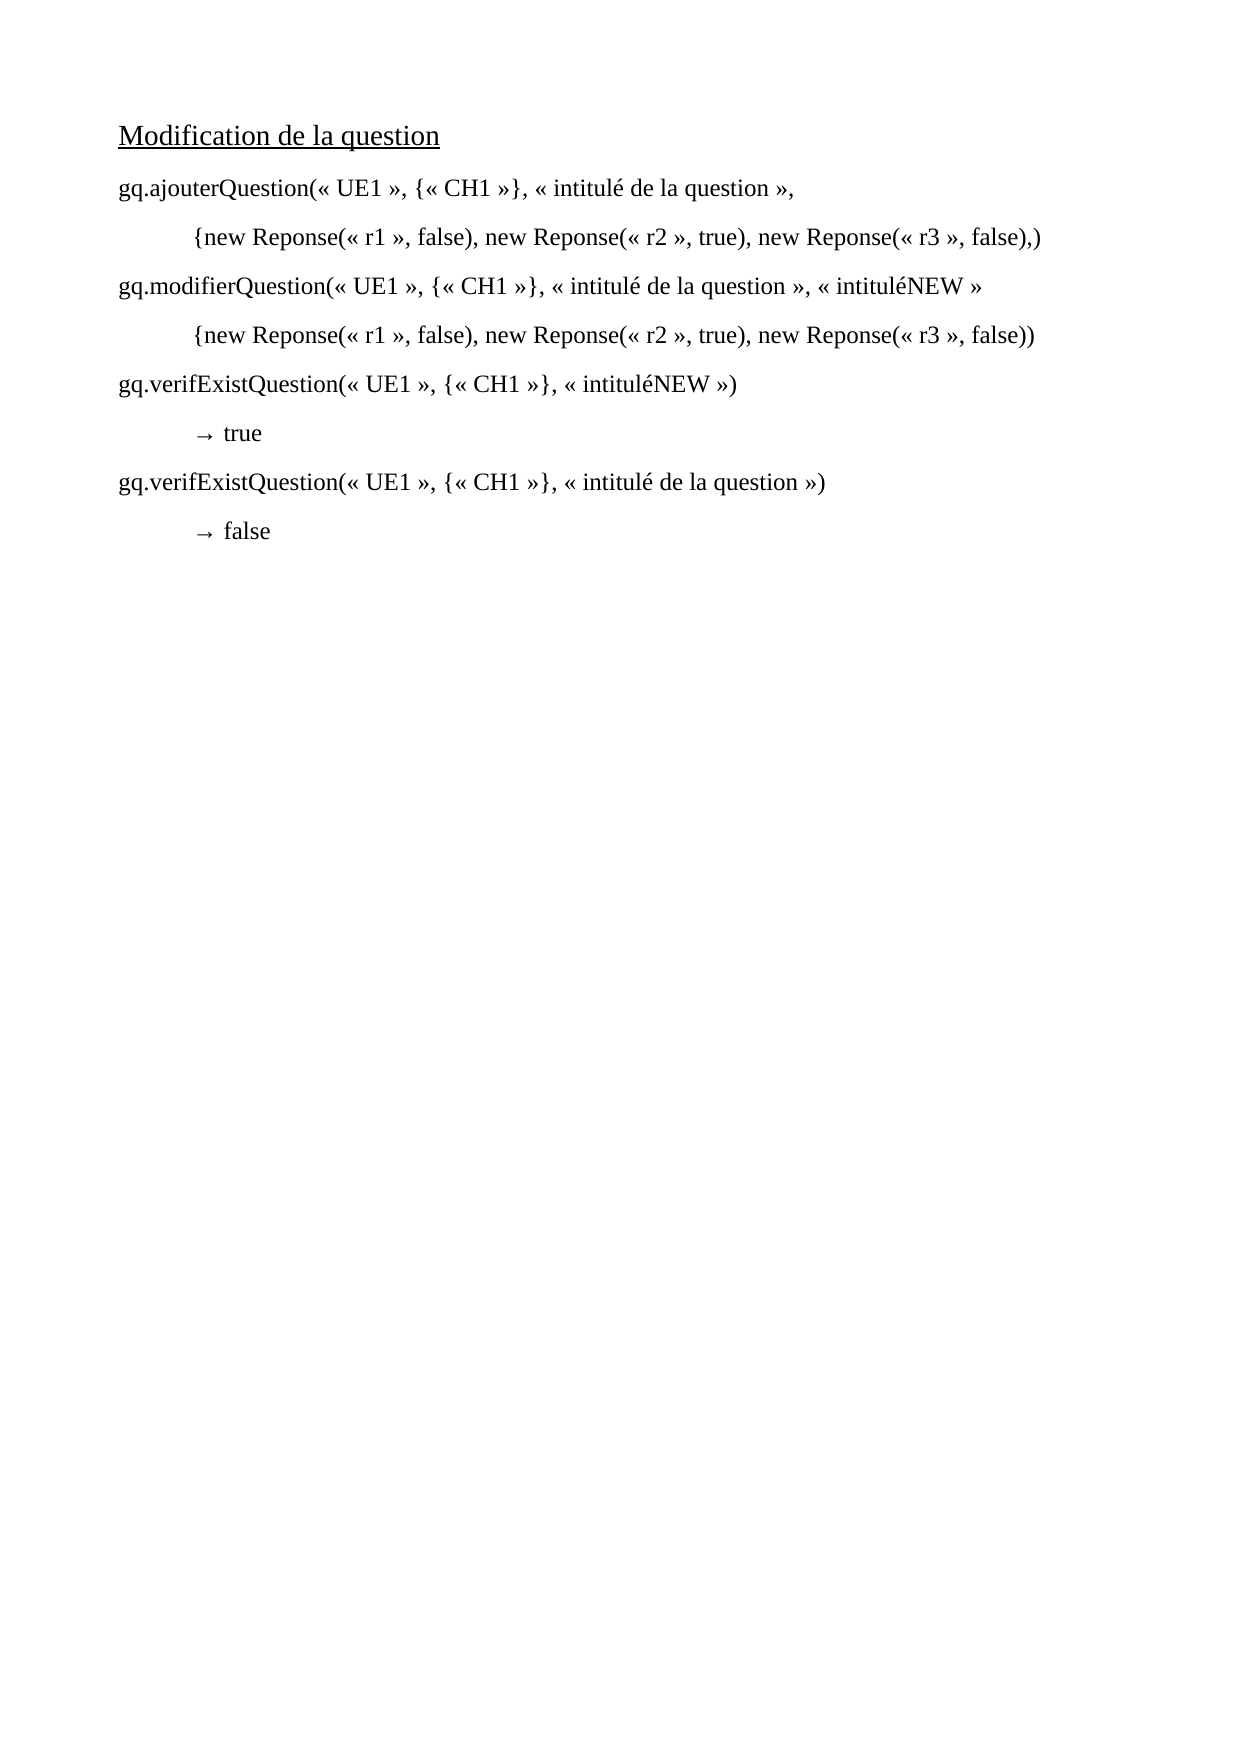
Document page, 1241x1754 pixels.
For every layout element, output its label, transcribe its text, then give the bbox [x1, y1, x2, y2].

text gq.verifExistQuestion(« UE1 », {« CH1 »}, « intituléNEW ») [118, 369, 1122, 398]
text → false [118, 516, 1122, 545]
text gq.ajouterQuestion(« UE1 », {« CH1 »}, « intitulé de la question », [118, 173, 1122, 202]
text {new Reponse(« r1 », false), new Reponse(« r2 », true), new Reponse(« r3 », false),) [118, 222, 1122, 251]
text → true [118, 418, 1122, 447]
text Modification de la question [118, 118, 1122, 152]
text gq.modifierQuestion(« UE1 », {« CH1 »}, « intitulé de la question », « intituléNEW » [118, 271, 1122, 300]
text {new Reponse(« r1 », false), new Reponse(« r2 », true), new Reponse(« r3 », false)) [118, 320, 1122, 349]
text gq.verifExistQuestion(« UE1 », {« CH1 »}, « intitulé de la question ») [118, 467, 1122, 496]
